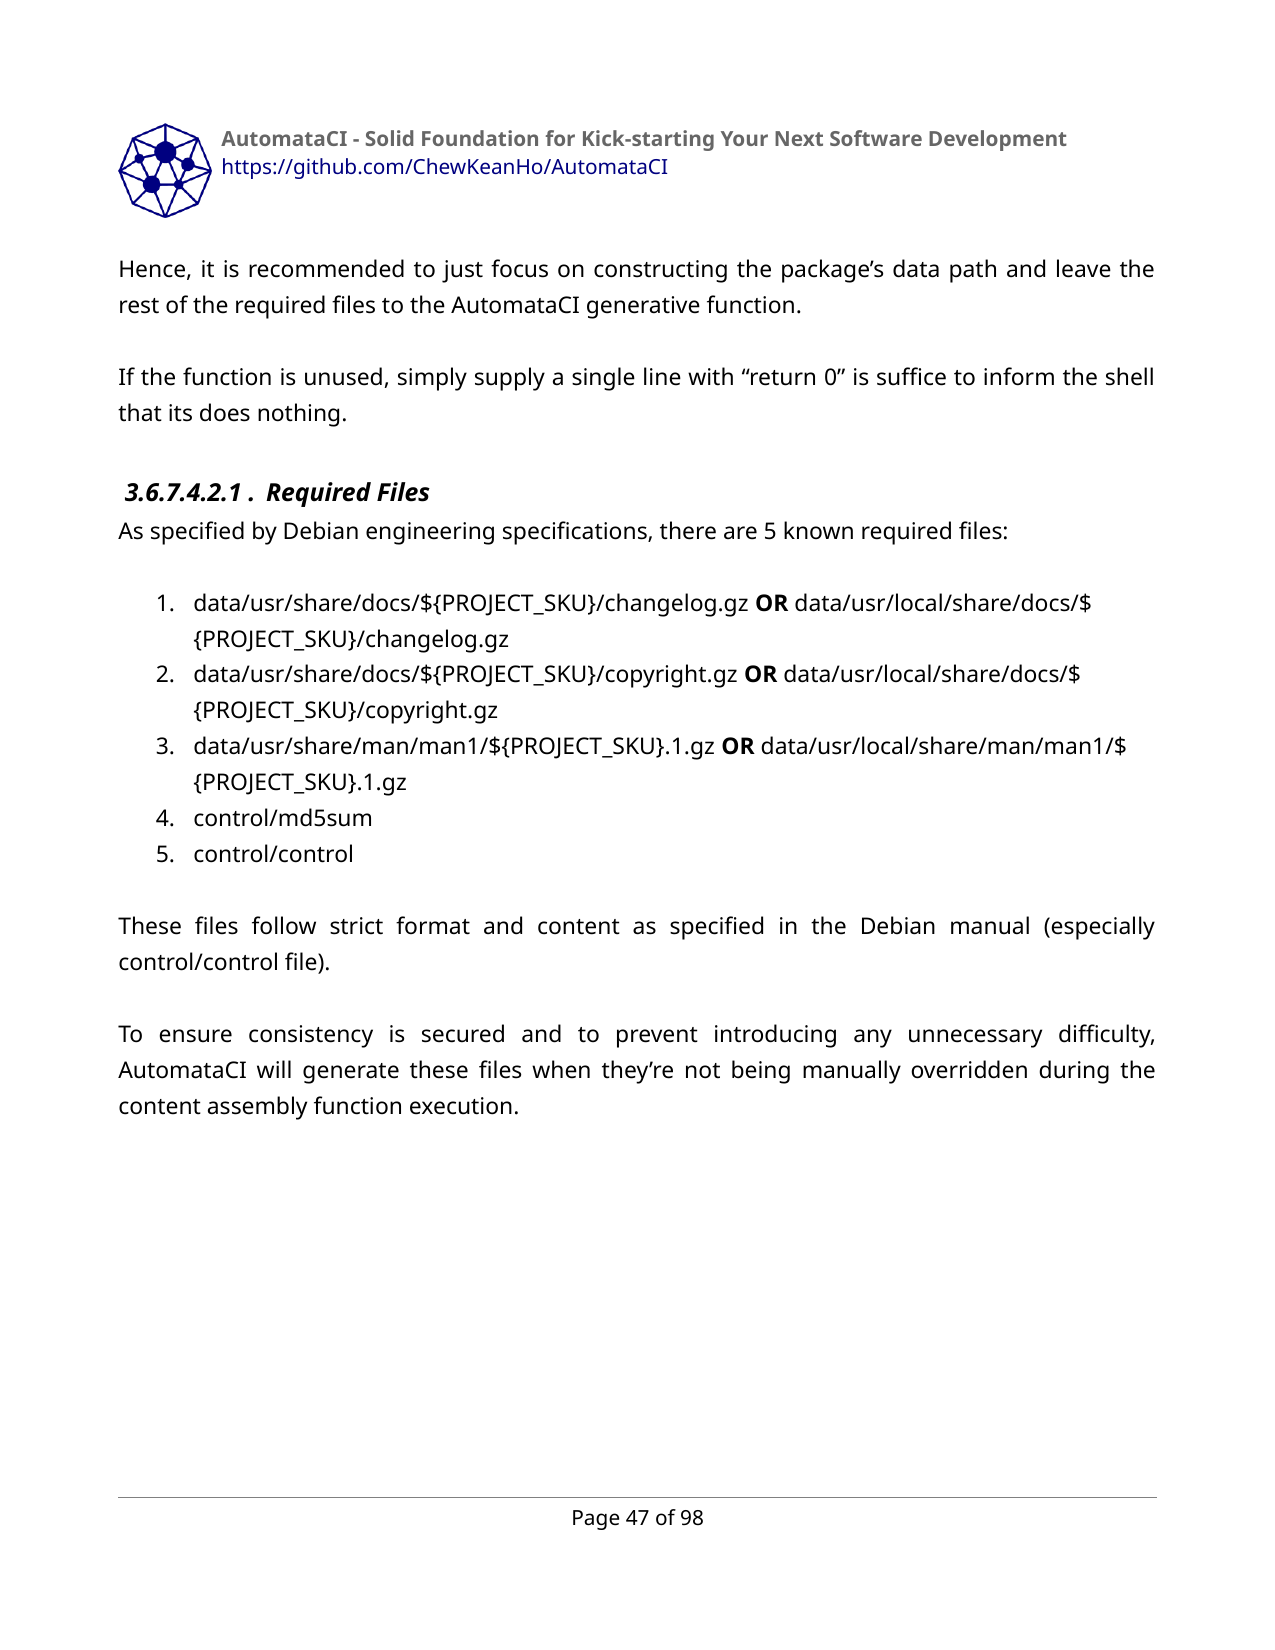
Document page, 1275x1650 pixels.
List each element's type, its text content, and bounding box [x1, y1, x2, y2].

list data/usr/share/docs/${PROJECT_SKU}/changelog.gz OR data/usr/local/share/docs/${PROJECT_SKU}/changelog.gz [156, 587, 1157, 654]
list control/md5sum [156, 802, 1157, 833]
subtitle Required Files [118, 475, 1157, 508]
text Hence, it is recommended to just focus on constructing the package’s data path and leave the rest of the required files to the AutomataCI generative function. [118, 253, 1157, 320]
list data/usr/share/docs/${PROJECT_SKU}/copyright.gz OR data/usr/local/share/docs/${PROJECT_SKU}/copyright.gz [156, 658, 1157, 726]
text If the function is unused, simply supply a single line with “return 0” is suffice to inform the shell that its does nothing. [118, 361, 1157, 428]
text These files follow strict format and content as specified in the Debian manual (especially control/control file). [118, 910, 1157, 977]
list control/control [156, 838, 1157, 869]
text To ensure consistency is secured and to prevent introducing any unnecessary difficulty, AutomataCI will generate these files when they’re not being manually overridden during the content assembly function execution. [118, 1018, 1157, 1121]
picture [118, 123, 212, 218]
list data/usr/share/man/man1/${PROJECT_SKU}.1.gz OR data/usr/local/share/man/man1/${PROJECT_SKU}.1.gz [156, 730, 1157, 797]
text As specified by Debian engineering specifications, there are 5 known required files: [118, 515, 1157, 546]
